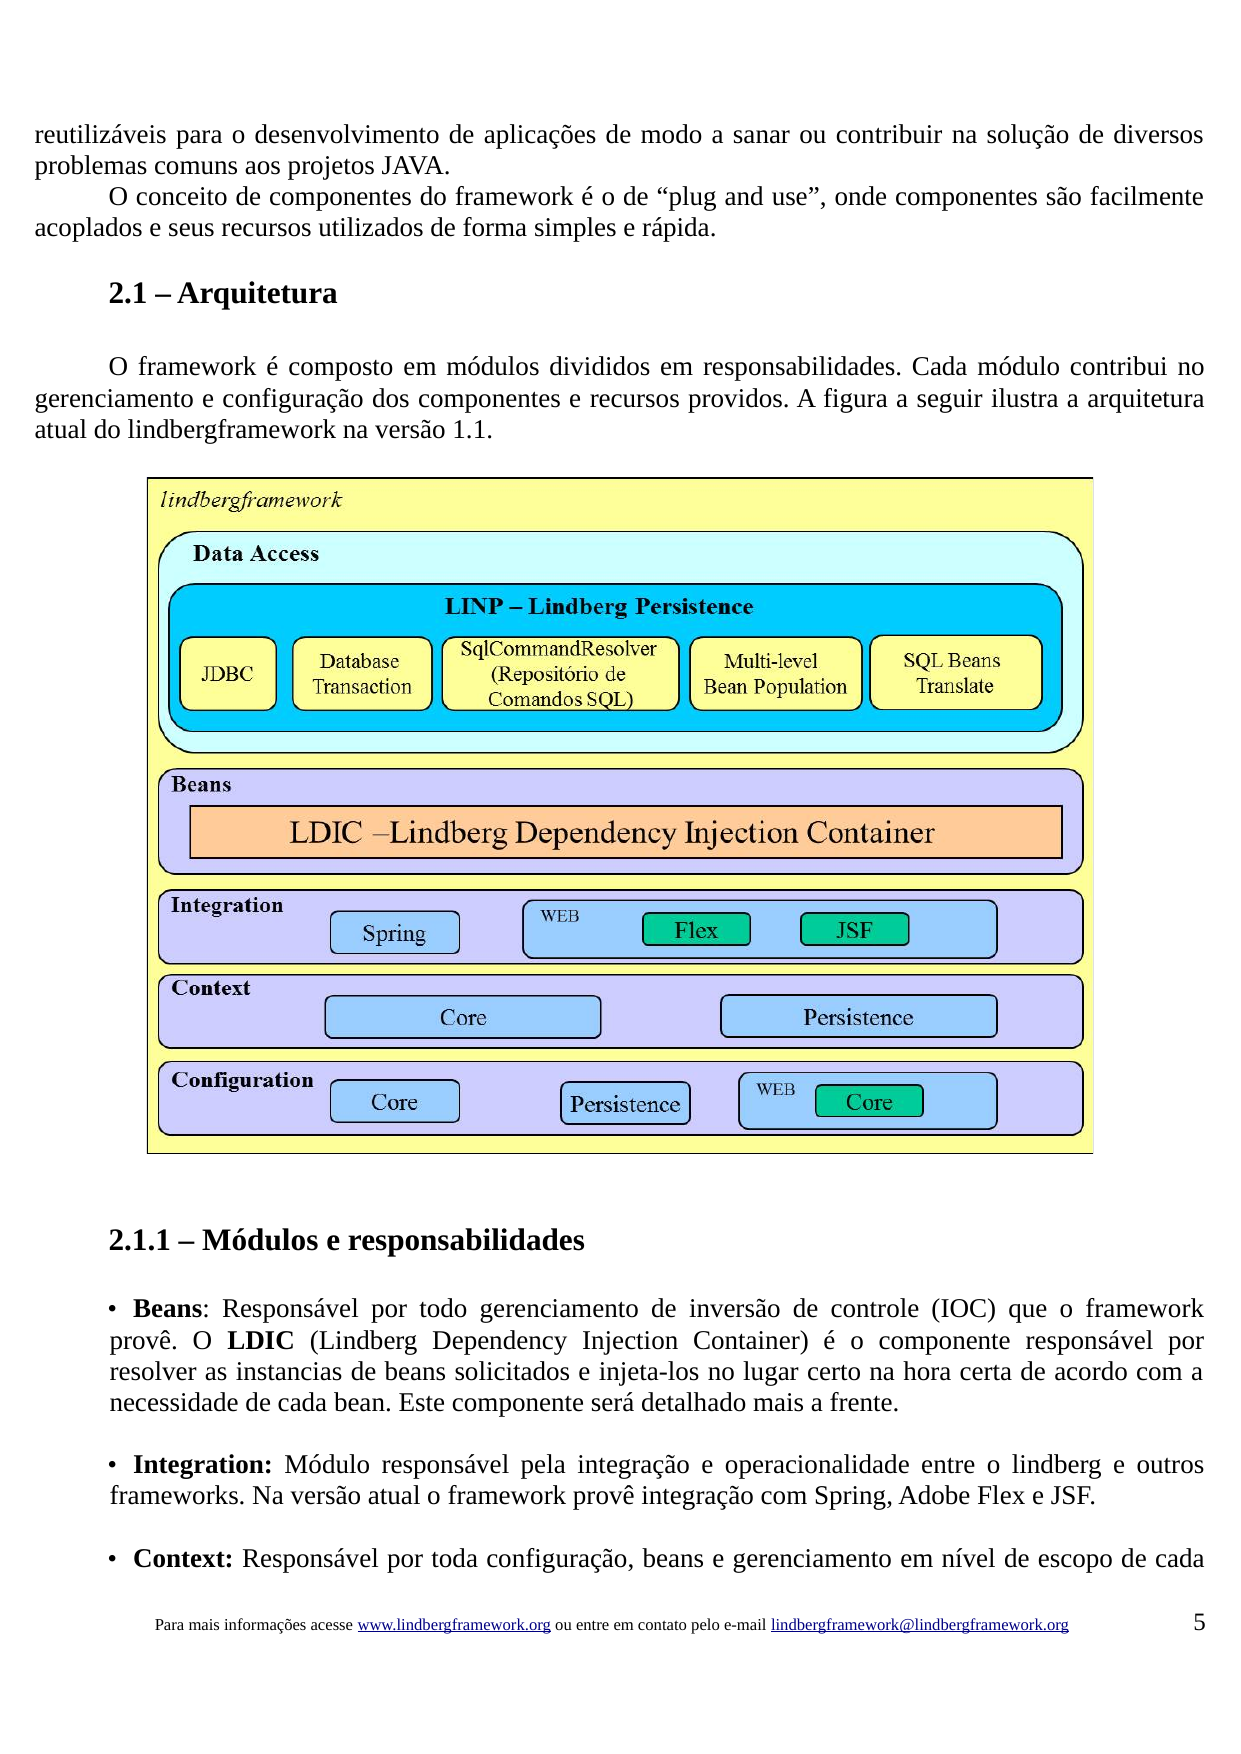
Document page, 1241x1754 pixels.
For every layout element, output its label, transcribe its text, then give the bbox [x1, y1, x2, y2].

text reutilizáveis para o desenvolvimento de aplicações de modo a sanar ou contribuir na solução de diversos problemas comuns aos projetos JAVA. [34, 118, 1206, 180]
text O conceito de componentes do framework é o de “plug and use”, onde componentes são facilmente acoplados e seus recursos utilizados de forma simples e rápida. [34, 180, 1206, 243]
list Integration: Módulo responsável pela integração e operacionalidade entre o lindberg e outros frameworks. Na versão atual o framework provê integração com Spring, Adobe Flex e JSF. [108, 1448, 1206, 1511]
text 2.1 – Arquitetura [34, 274, 1206, 310]
text 2.1.1 – Módulos e responsabilidades [34, 1221, 1206, 1257]
list Context: Responsável por toda configuração, beans e gerenciamento em nível de escopo de cada [108, 1542, 1206, 1573]
text O framework é composto em módulos divididos em responsabilidades. Cada módulo contribui no gerenciamento e configuração dos componentes e recursos providos. A figura a seguir ilustra a arquitetura atual do lindbergframework na versão 1.1. [34, 346, 1206, 444]
list Beans: Responsável por todo gerenciamento de inversão de controle (IOC) que o framework provê. O LDIC (Lindberg Dependency Injection Container) é o componente responsável por resolver as instancias de beans solicitados e injeta-los no lugar certo na hora certa de acordo com a necessidade de cada bean. Este componente será detalhado mais a frente. [108, 1293, 1206, 1417]
picture [146, 477, 1094, 1154]
